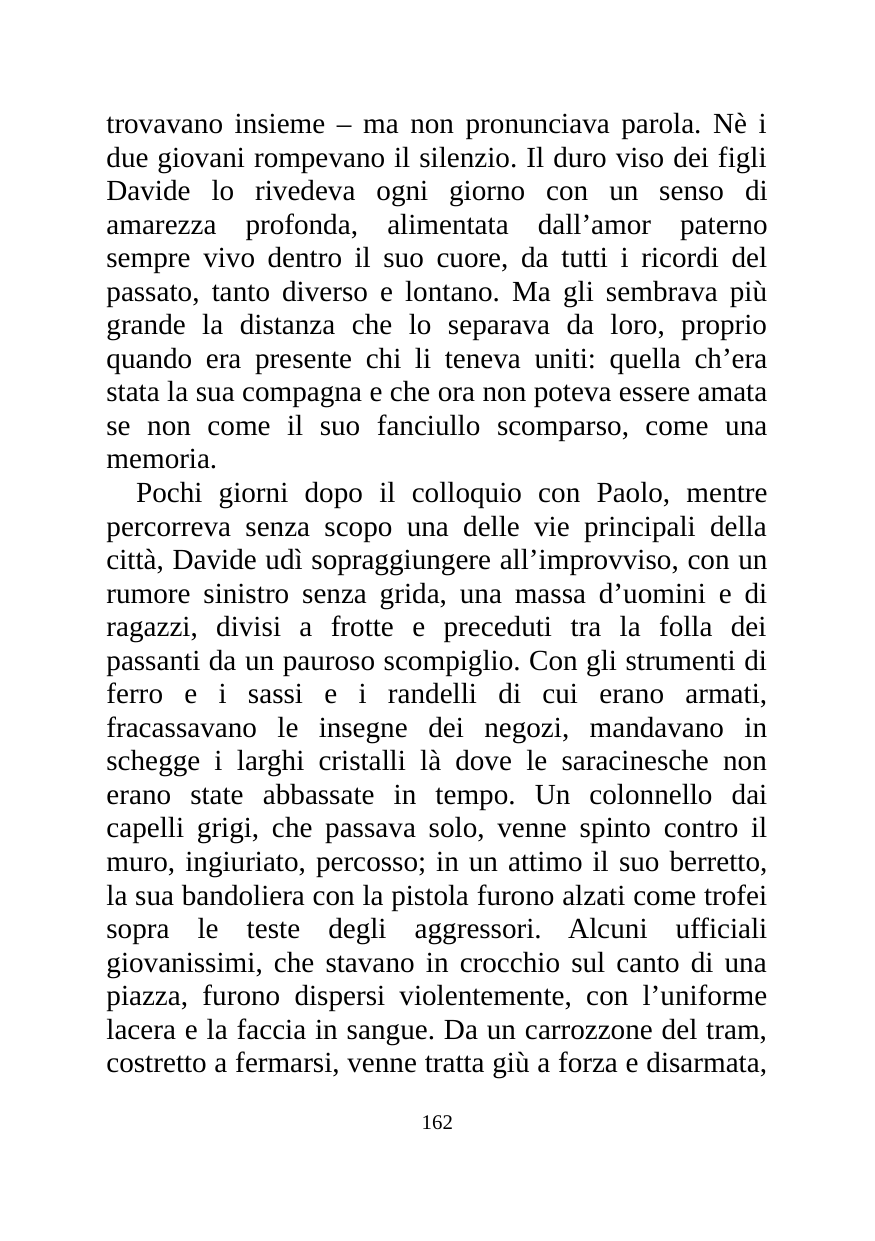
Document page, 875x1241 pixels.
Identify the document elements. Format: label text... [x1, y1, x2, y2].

text trovavano insieme – ma non pronunciava parola. Nè i due giovani rompevano il silenzio. Il duro viso dei figli Davide lo rivedeva ogni giorno con un senso di amarezza profonda, alimentata dall’amor paterno sempre vivo dentro il suo cuore, da tutti i ricordi del passato, tanto diverso e lontano. Ma gli sembrava più grande la distanza che lo separava da loro, proprio quando era presente chi li teneva uniti: quella ch’era stata la sua compagna e che ora non poteva essere amata se non come il suo fanciullo scomparso, come una memoria. [106, 106, 768, 475]
text Pochi giorni dopo il colloquio con Paolo, mentre percorreva senza scopo una delle vie principali della città, Davide udì sopraggiungere all’improvviso, con un rumore sinistro senza grida, una massa d’uomini e di ragazzi, divisi a frotte e preceduti tra la folla dei passanti da un pauroso scompiglio. Con gli strumenti di ferro e i sassi e i randelli di cui erano armati, fracassavano le insegne dei negozi, mandavano in schegge i larghi cristalli là dove le saracinesche non erano state abbassate in tempo. Un colonnello dai capelli grigi, che passava solo, venne spinto contro il muro, ingiuriato, percosso; in un attimo il suo berretto, la sua bandoliera con la pistola furono alzati come trofei sopra le teste degli aggressori. Alcuni ufficiali giovanissimi, che stavano in crocchio sul canto di una piazza, furono dispersi violentemente, con l’uniforme lacera e la faccia in sangue. Da un carrozzone del tram, costretto a fermarsi, venne tratta giù a forza e disarmata, [106, 475, 768, 1079]
